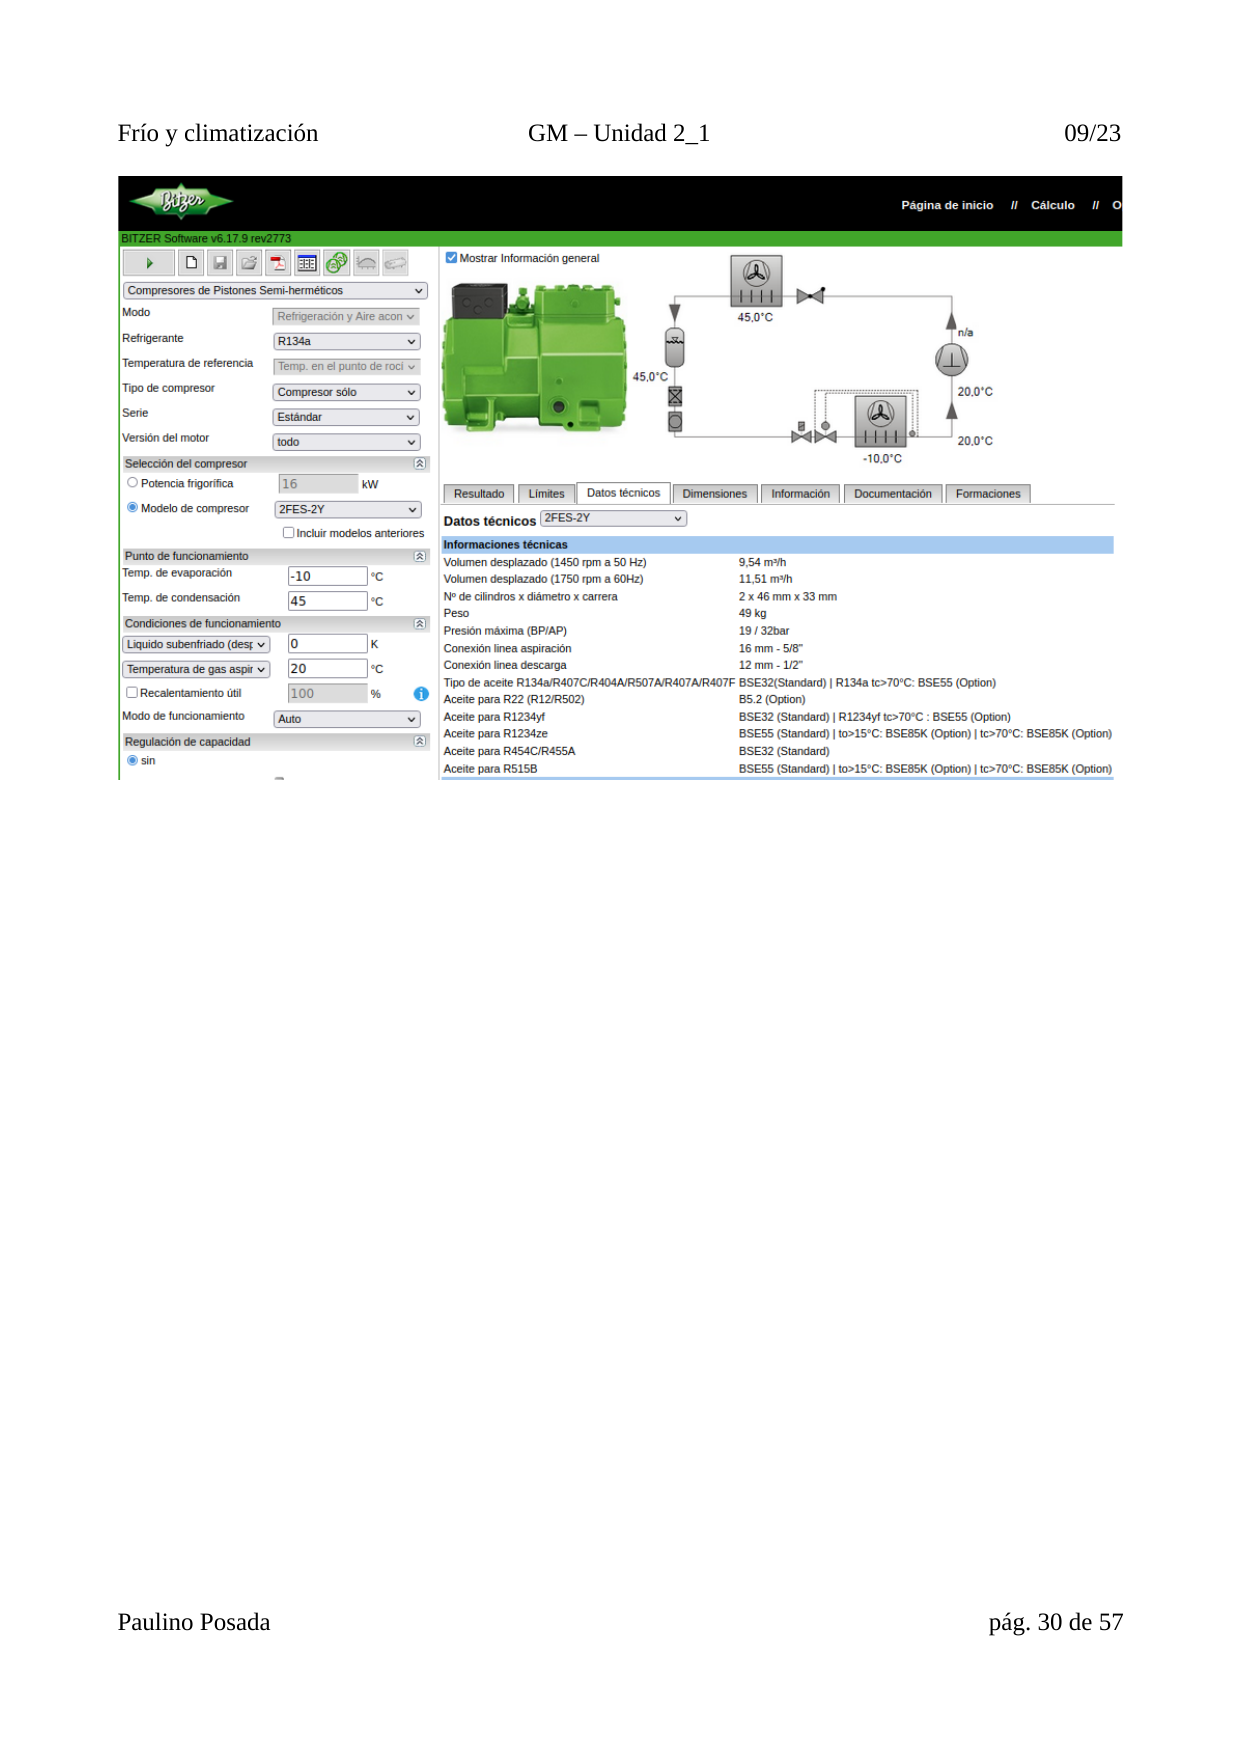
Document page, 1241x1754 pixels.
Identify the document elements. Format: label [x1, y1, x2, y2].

picture [118, 176, 1123, 780]
